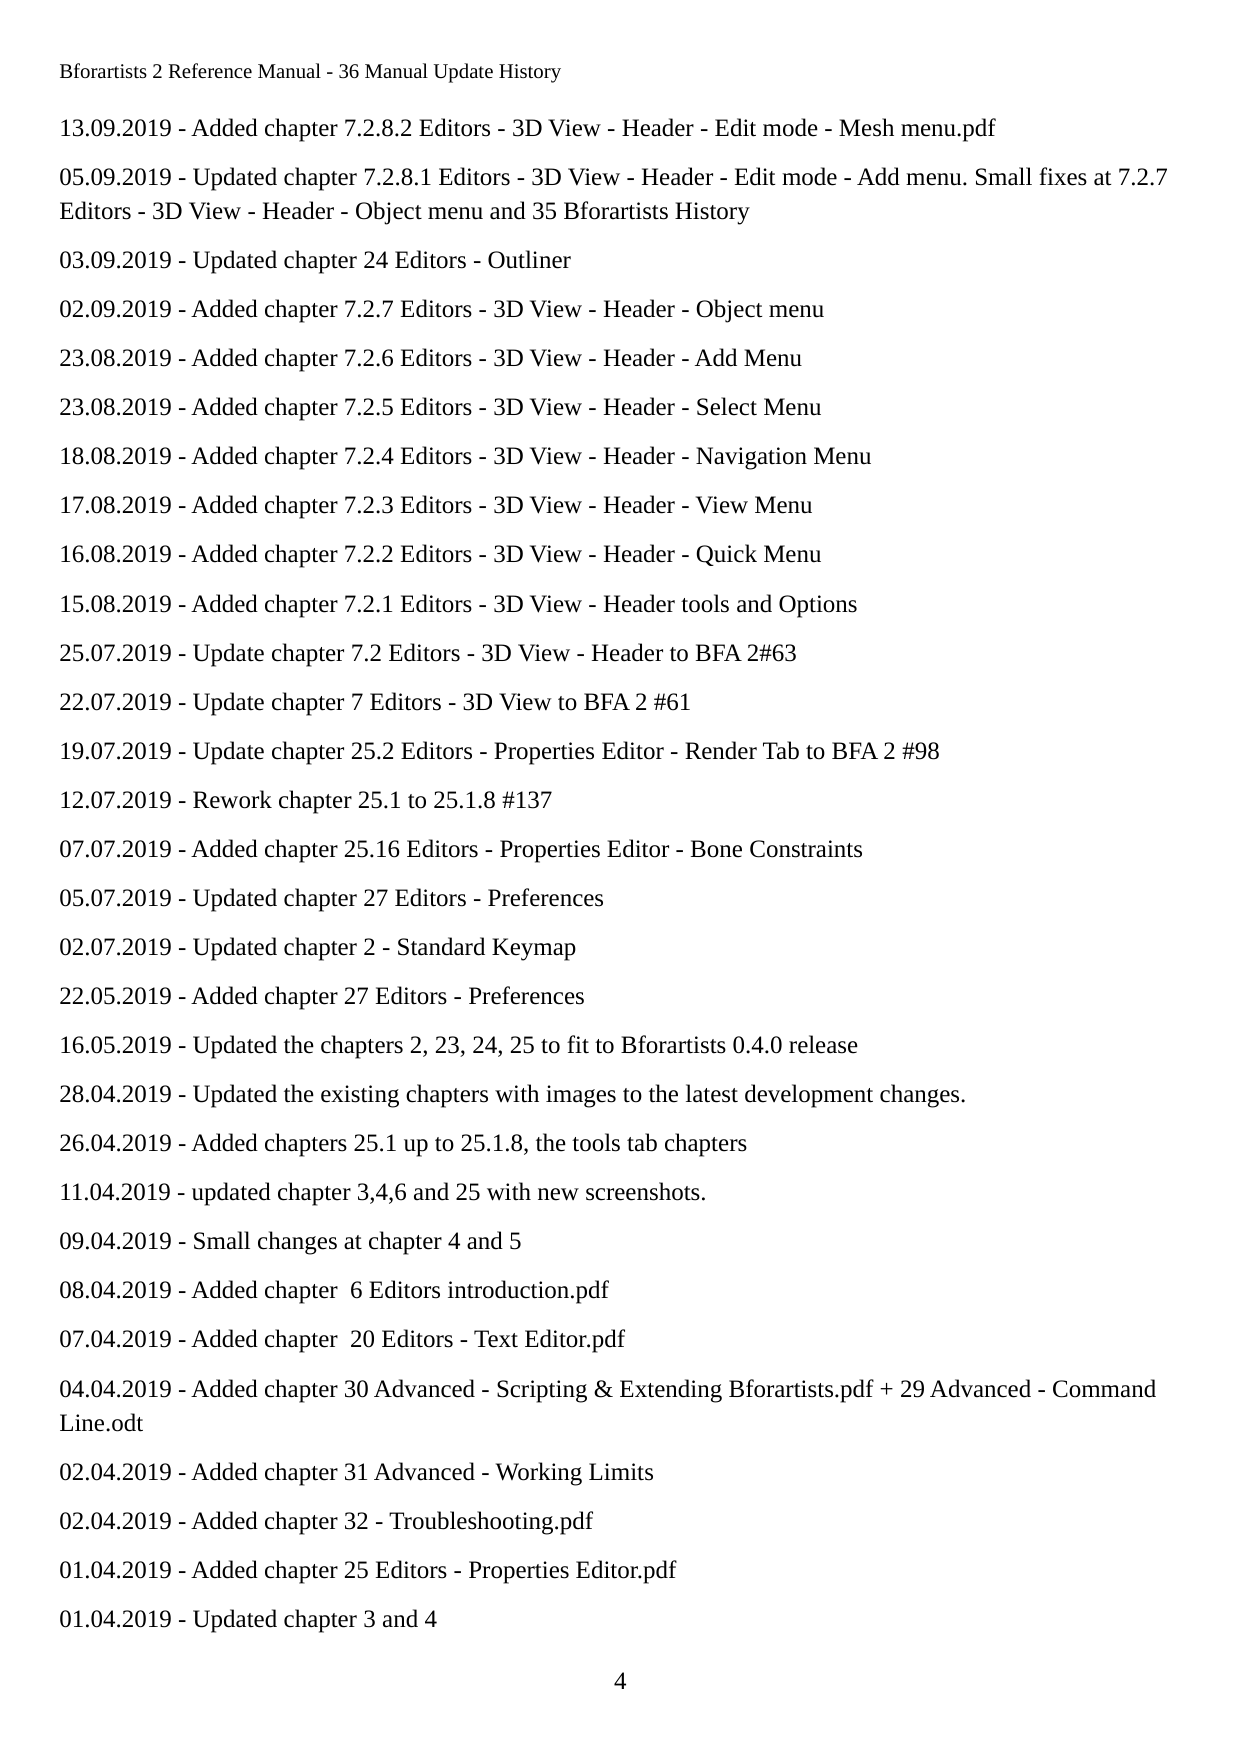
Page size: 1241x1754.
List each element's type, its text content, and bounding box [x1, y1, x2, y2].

text 05.07.2019 - Updated chapter 27 Editors - Preferences [59, 883, 1181, 912]
text 05.09.2019 - Updated chapter 7.2.8.1 Editors - 3D View - Header - Edit mode - Add menu. Small fixes at 7.2.7 Editors - 3D View - Header - Object menu and 35 Bforartists History [59, 162, 1181, 225]
text 02.04.2019 - Added chapter 31 Advanced - Working Limits [59, 1457, 1181, 1486]
text 22.07.2019 - Update chapter 7 Editors - 3D View to BFA 2 #61 [59, 687, 1181, 716]
text 11.04.2019 - updated chapter 3,4,6 and 25 with new screenshots. [59, 1177, 1181, 1206]
text 23.08.2019 - Added chapter 7.2.5 Editors - 3D View - Header - Select Menu [59, 392, 1181, 421]
text 16.08.2019 - Added chapter 7.2.2 Editors - 3D View - Header - Quick Menu [59, 539, 1181, 568]
text 13.09.2019 - Added chapter 7.2.8.2 Editors - 3D View - Header - Edit mode - Mesh menu.pdf [59, 113, 1181, 141]
text 22.05.2019 - Added chapter 27 Editors - Preferences [59, 981, 1181, 1010]
text 04.04.2019 - Added chapter 30 Advanced - Scripting & Extending Bforartists.pdf + 29 Advanced - Command Line.odt [59, 1374, 1181, 1437]
text 01.04.2019 - Updated chapter 3 and 4 [59, 1604, 1181, 1633]
text 08.04.2019 - Added chapter 6 Editors introduction.pdf [59, 1276, 1181, 1304]
text 16.05.2019 - Updated the chapters 2, 23, 24, 25 to fit to Bforartists 0.4.0 release [59, 1030, 1181, 1059]
text 07.07.2019 - Added chapter 25.16 Editors - Properties Editor - Bone Constraints [59, 834, 1181, 863]
text 02.09.2019 - Added chapter 7.2.7 Editors - 3D View - Header - Object menu [59, 294, 1181, 323]
text 23.08.2019 - Added chapter 7.2.6 Editors - 3D View - Header - Add Menu [59, 343, 1181, 372]
text 15.08.2019 - Added chapter 7.2.1 Editors - 3D View - Header tools and Options [59, 589, 1181, 617]
text 12.07.2019 - Rework chapter 25.1 to 25.1.8 #137 [59, 785, 1181, 814]
text 09.04.2019 - Small changes at chapter 4 and 5 [59, 1226, 1181, 1255]
text 28.04.2019 - Updated the existing chapters with images to the latest development changes. [59, 1079, 1181, 1108]
text 25.07.2019 - Update chapter 7.2 Editors - 3D View - Header to BFA 2#63 [59, 638, 1181, 666]
text 02.04.2019 - Added chapter 32 - Troubleshooting.pdf [59, 1506, 1181, 1535]
text 18.08.2019 - Added chapter 7.2.4 Editors - 3D View - Header - Navigation Menu [59, 441, 1181, 470]
text 17.08.2019 - Added chapter 7.2.3 Editors - 3D View - Header - View Menu [59, 491, 1181, 519]
text 07.04.2019 - Added chapter 20 Editors - Text Editor.pdf [59, 1324, 1181, 1353]
text 01.04.2019 - Added chapter 25 Editors - Properties Editor.pdf [59, 1555, 1181, 1584]
text 19.07.2019 - Update chapter 25.2 Editors - Properties Editor - Render Tab to BFA 2 #98 [59, 736, 1181, 764]
text 03.09.2019 - Updated chapter 24 Editors - Outliner [59, 245, 1181, 274]
text 26.04.2019 - Added chapters 25.1 up to 25.1.8, the tools tab chapters [59, 1128, 1181, 1157]
text 02.07.2019 - Updated chapter 2 - Standard Keymap [59, 932, 1181, 961]
